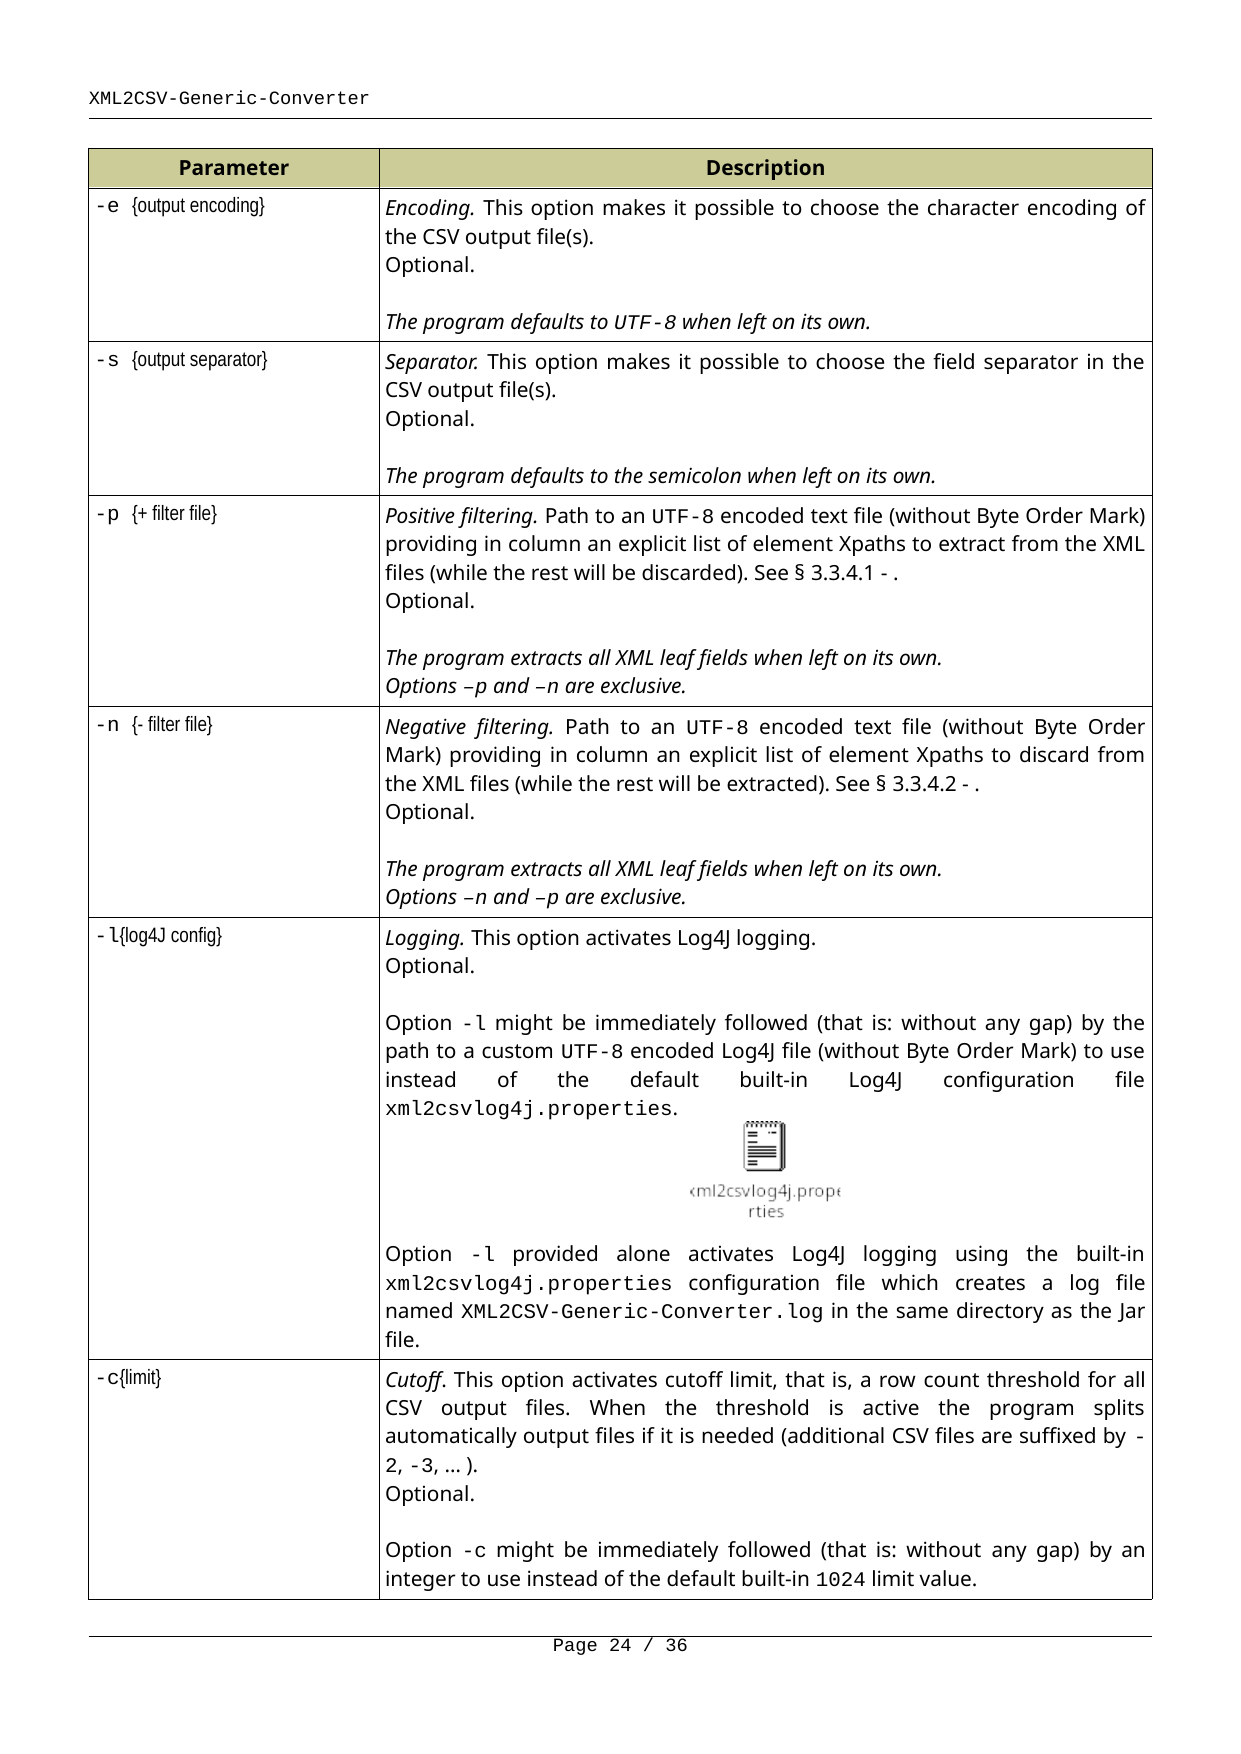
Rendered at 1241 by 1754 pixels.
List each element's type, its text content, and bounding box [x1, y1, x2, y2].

table_cell Encoding. This option makes it possible to choose the character encoding of the CSV output file(s). Optional. The program defaults to UTF-8 when left on its own. [380, 189, 1152, 341]
table_header Description [380, 149, 1152, 187]
table_cell Positive filtering. Path to an UTF-8 encoded text file (without Byte Order Mark) providing in column an explicit list of element Xpaths to extract from the XML files (while the rest will be discarded). See § 3.3.4.1 - . Optional. The program extracts all XML leaf fields when left on its own. Options –p and –n are exclusive. [380, 496, 1152, 706]
table_cell -e {output encoding} [89, 189, 379, 341]
table_cell -c{limit} [89, 1360, 379, 1598]
table_cell -p {+ filter file} [89, 496, 379, 706]
table_cell -s {output separator} [89, 342, 379, 495]
table_header Parameter [89, 149, 379, 187]
table_cell -l{log4J config} [89, 918, 379, 1359]
table_cell Separator. This option makes it possible to choose the field separator in the CSV output file(s). Optional. The program defaults to the semicolon when left on its own. [380, 342, 1152, 495]
table_cell Logging. This option activates Log4J logging. Optional. Option -l might be immediately followed (that is: without any gap) by the path to a custom UTF-8 encoded Log4J file (without Byte Order Mark) to use instead of the default built-in Log4J configuration file xml2csvlog4j.properties. Option -l provided alone activates Log4J logging using the built-in xml2csvlog4j.properties configuration file which creates a log file named XML2CSV-Generic-Converter.log in the same directory as the Jar file. [380, 918, 1152, 1359]
table_cell -n {- filter file} [89, 707, 379, 917]
table_cell Negative filtering. Path to an UTF-8 encoded text file (without Byte Order Mark) providing in column an explicit list of element Xpaths to discard from the XML files (while the rest will be extracted). See § 3.3.4.2 - . Optional. The program extracts all XML leaf fields when left on its own. Options –n and –p are exclusive. [380, 707, 1152, 917]
table_cell Cutoff. This option activates cutoff limit, that is, a row count threshold for all CSV output files. When the threshold is active the program splits automatically output files if it is needed (additional CSV files are suffixed by -2, -3, … ). Optional. Option -c might be immediately followed (that is: without any gap) by an integer to use instead of the default built-in 1024 limit value. [380, 1360, 1152, 1598]
